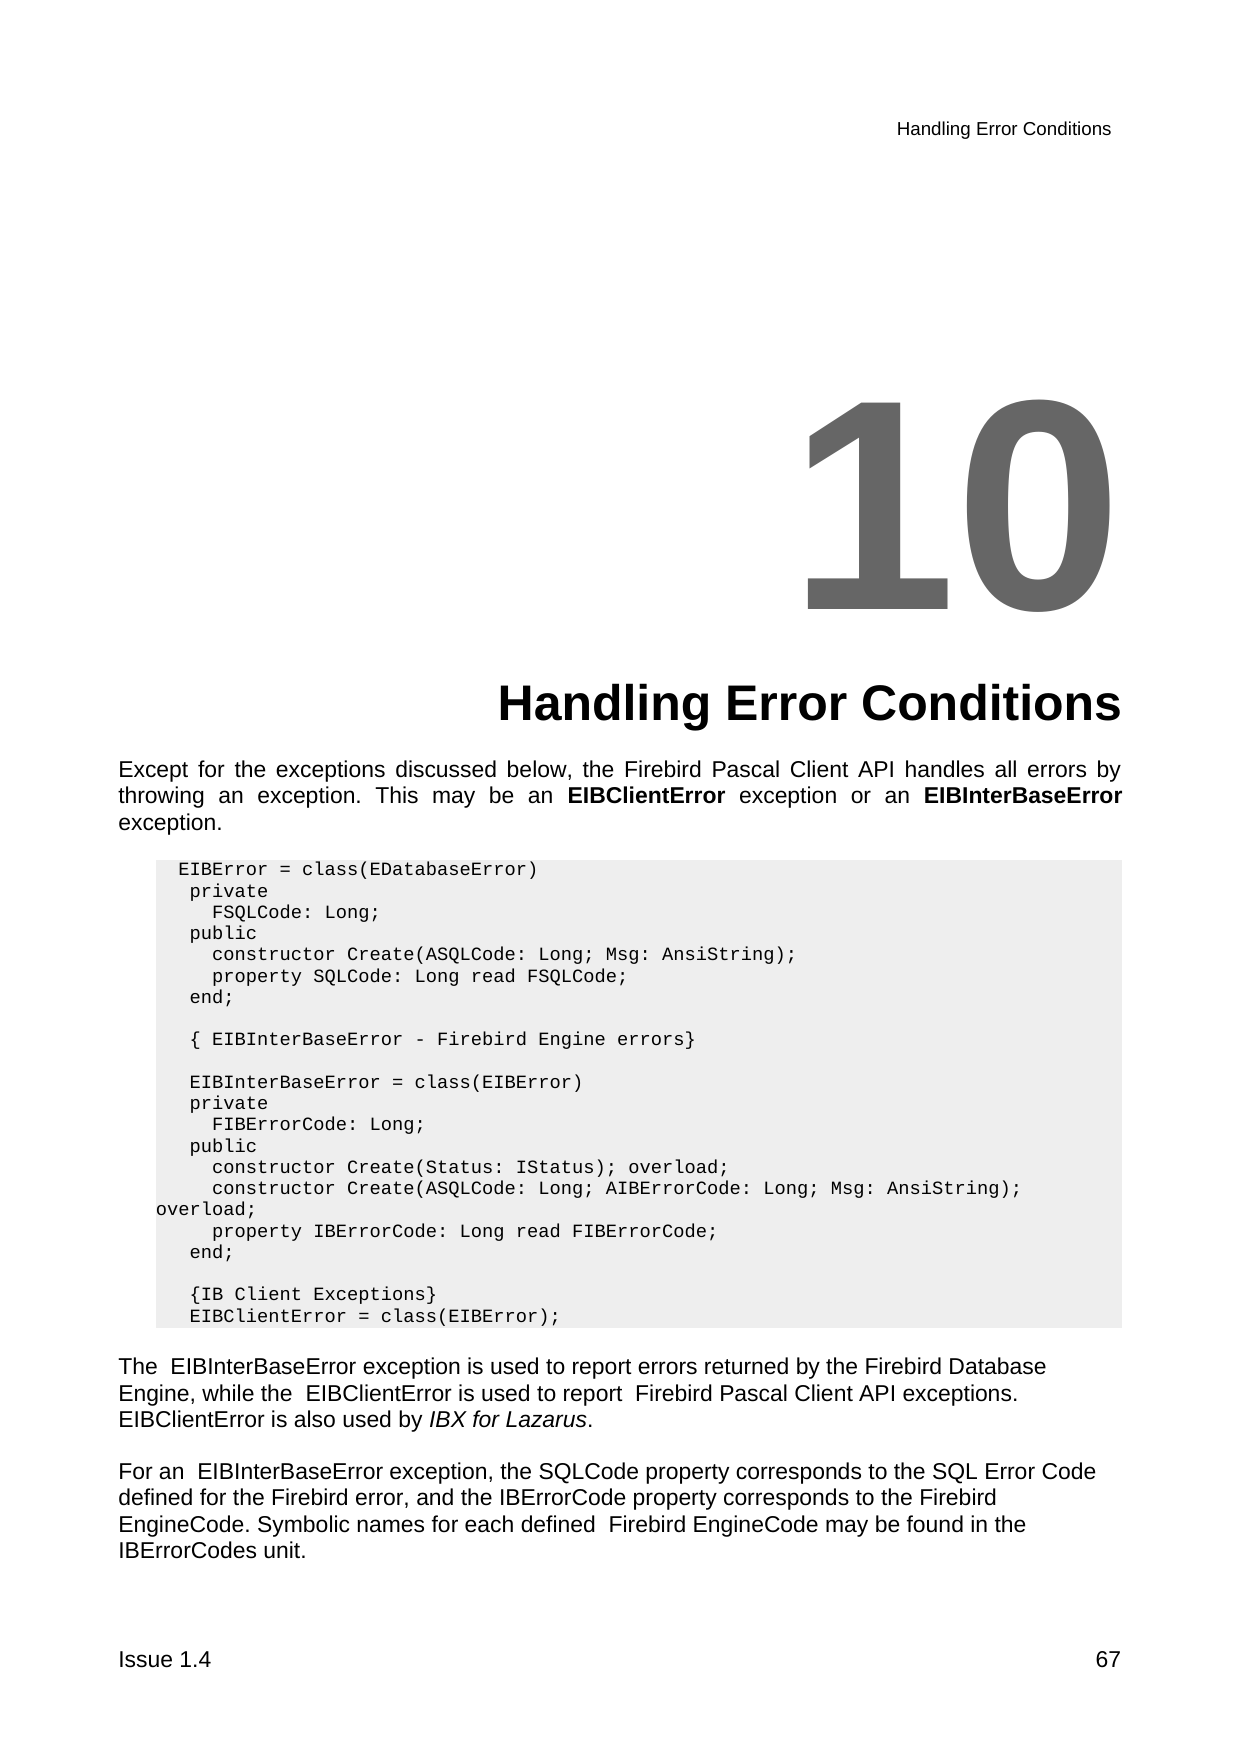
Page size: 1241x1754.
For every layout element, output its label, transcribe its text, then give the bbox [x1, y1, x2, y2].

text {IB Client Exceptions} [156, 1285, 1122, 1306]
text Except for the exceptions discussed below, the Firebird Pascal Client API handles all errors by throwing an exception. This may be an EIBClientError exception or an EIBInterBaseError exception. [118, 756, 1122, 835]
text property SQLCode: Long read FSQLCode; [156, 966, 1122, 988]
text constructor Create(ASQLCode: Long; Msg: AnsiString); [156, 945, 1122, 966]
text The EIBInterBaseError exception is used to report errors returned by the Firebird Database Engine, while the EIBClientError is used to report Firebird Pascal Client API exceptions. EIBClientError is also used by IBX for Lazarus. [118, 1353, 1122, 1432]
text For an EIBInterBaseError exception, the SQLCode property corresponds to the SQL Error Code defined for the Firebird error, and the IBErrorCode property corresponds to the Firebird EngineCode. Symbolic names for each defined Firebird EngineCode may be found in the IBErrorCodes unit. [118, 1458, 1122, 1563]
text public [156, 924, 1122, 945]
subtitle Handling Error Conditions [81, 328, 1122, 731]
text EIBError = class(EDatabaseError) [156, 860, 1122, 881]
text constructor Create(ASQLCode: Long; AIBErrorCode: Long; Msg: AnsiString); overload; [156, 1179, 1122, 1221]
text end; [156, 1243, 1122, 1264]
text FSQLCode: Long; [156, 903, 1122, 924]
text EIBInterBaseError = class(EIBError) [156, 1073, 1122, 1094]
text public [156, 1136, 1122, 1158]
text constructor Create(Status: IStatus); overload; [156, 1158, 1122, 1179]
text private [156, 881, 1122, 903]
text private [156, 1094, 1122, 1115]
text EIBClientError = class(EIBError); [156, 1306, 1122, 1328]
text end; [156, 988, 1122, 1009]
text property IBErrorCode: Long read FIBErrorCode; [156, 1221, 1122, 1243]
text { EIBInterBaseError - Firebird Engine errors} [156, 1030, 1122, 1051]
text FIBErrorCode: Long; [156, 1115, 1122, 1136]
